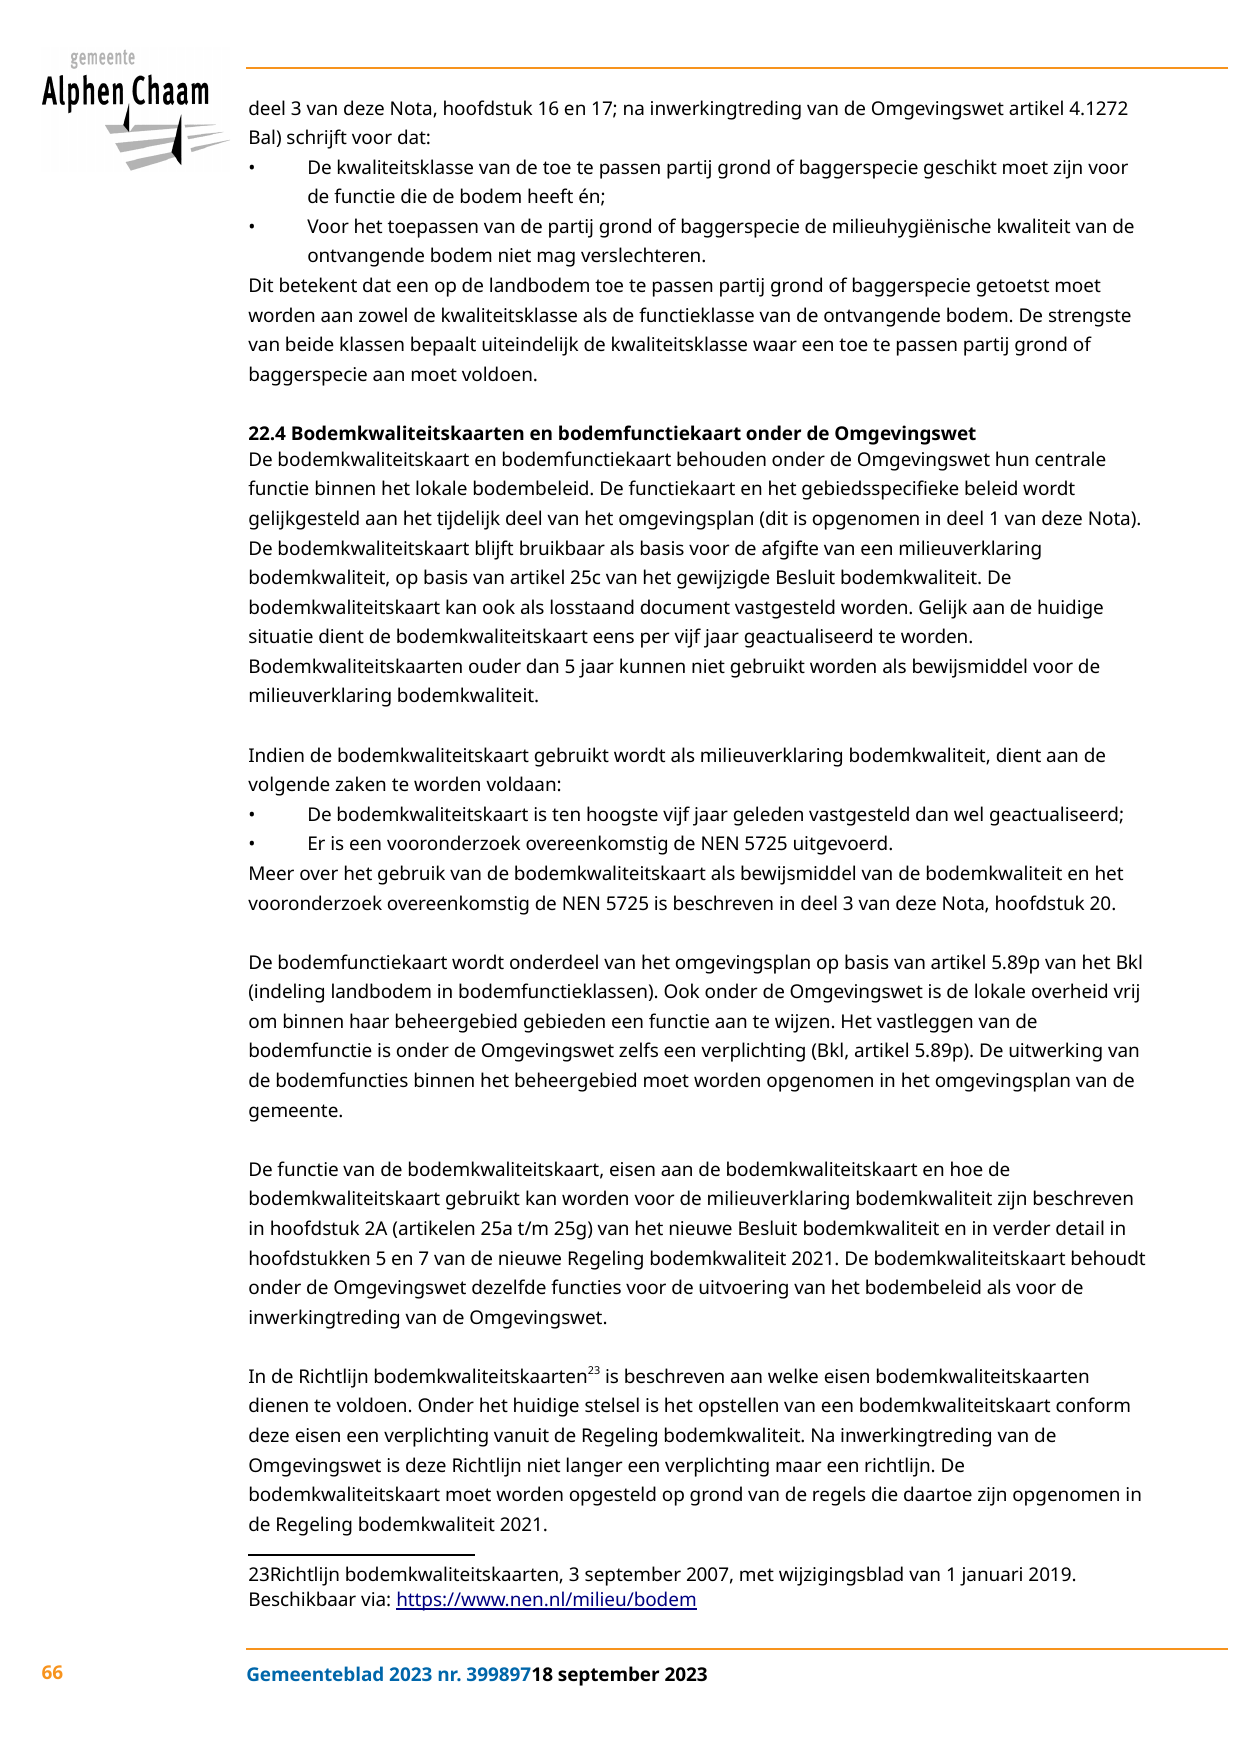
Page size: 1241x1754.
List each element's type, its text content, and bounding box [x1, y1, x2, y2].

list Voor het toepassen van de partij grond of baggerspecie de milieuhygiënische kwaliteit van de ontvangende bodem niet mag verslechteren. [248, 213, 1152, 268]
text De functie van de bodemkwaliteitskaart, eisen aan de bodemkwaliteitskaart en hoe de bodemkwaliteitskaart gebruikt kan worden voor de milieuverklaring bodemkwaliteit zijn beschreven in hoofdstuk 2A (artikelen 25a t/m 25g) van het nieuwe Besluit bodemkwaliteit en in verder detail in hoofdstukken 5 en 7 van de nieuwe Regeling bodemkwaliteit 2021. De bodemkwaliteitskaart behoudt onder de Omgevingswet dezelfde functies voor de uitvoering van het bodembeleid als voor de inwerkingtreding van de Omgevingswet. [248, 1156, 1152, 1329]
text 22.4 Bodemkwaliteitskaarten en bodemfunctiekaart onder de Omgevingswet [248, 420, 1152, 446]
text Meer over het gebruik van de bodemkwaliteitskaart als bewijsmiddel van de bodemkwaliteit en het vooronderzoek overeenkomstig de NEN 5725 is beschreven in deel 3 van deze Nota, hoofdstuk 20. [248, 860, 1152, 915]
text Indien de bodemkwaliteitskaart gebruikt wordt als milieuverklaring bodemkwaliteit, dient aan de volgende zaken te worden voldaan: [248, 742, 1152, 797]
list De bodemkwaliteitskaart is ten hoogste vijf jaar geleden vastgesteld dan wel geactualiseerd; [248, 801, 1152, 827]
list Er is een vooronderzoek overeenkomstig de NEN 5725 uitgevoerd. [248, 831, 1152, 856]
text De bodemkwaliteitskaart en bodemfunctiekaart behouden onder de Omgevingswet hun centrale functie binnen het lokale bodembeleid. De functiekaart en het gebiedsspecifieke beleid wordt gelijkgesteld aan het tijdelijk deel van het omgevingsplan (dit is opgenomen in deel 1 van deze Nota). De bodemkwaliteitskaart blijft bruikbaar als basis voor de afgifte van een milieuverklaring bodemkwaliteit, op basis van artikel 25c van het gewijzigde Besluit bodemkwaliteit. De bodemkwaliteitskaart kan ook als losstaand document vastgesteld worden. Gelijk aan de huidige situatie dient de bodemkwaliteitskaart eens per vijf jaar geactualiseerd te worden. Bodemkwaliteitskaarten ouder dan 5 jaar kunnen niet gebruikt worden als bewijsmiddel voor de milieuverklaring bodemkwaliteit. [248, 446, 1152, 708]
text Dit betekent dat een op de landbodem toe te passen partij grond of baggerspecie getoetst moet worden aan zowel de kwaliteitsklasse als de functieklasse van de ontvangende bodem. De strengste van beide klassen bepaalt uiteindelijk de kwaliteitsklasse waar een toe te passen partij grond of baggerspecie aan moet voldoen. [248, 272, 1152, 387]
picture [41, 47, 231, 172]
text De bodemfunctiekaart wordt onderdeel van het omgevingsplan op basis van artikel 5.89p van het Bkl (indeling landbodem in bodemfunctieklassen). Ook onder de Omgevingswet is de lokale overheid vrij om binnen haar beheergebied gebieden een functie aan te wijzen. Het vastleggen van de bodemfunctie is onder de Omgevingswet zelfs een verplichting (Bkl, artikel 5.89p). De uitwerking van de bodemfuncties binnen het beheergebied moet worden opgenomen in het omgevingsplan van de gemeente. [248, 949, 1152, 1122]
text deel 3 van deze Nota, hoofdstuk 16 en 17; na inwerkingtreding van de Omgevingswet artikel 4.1272 Bal) schrijft voor dat: [248, 95, 1152, 150]
text In de Richtlijn bodemkwaliteitskaarten is beschreven aan welke eisen bodemkwaliteitskaarten dienen te voldoen. Onder het huidige stelsel is het opstellen van een bodemkwaliteitskaart conform deze eisen een verplichting vanuit de Regeling bodemkwaliteit. Na inwerkingtreding van de Omgevingswet is deze Richtlijn niet langer een verplichting maar een richtlijn. De bodemkwaliteitskaart moet worden opgesteld op grond van de regels die daartoe zijn opgenomen in de Regeling bodemkwaliteit 2021. [248, 1363, 1152, 1537]
list De kwaliteitsklasse van de toe te passen partij grond of baggerspecie geschikt moet zijn voor de functie die de bodem heeft én; [248, 154, 1152, 209]
text Richtlijn bodemkwaliteitskaarten, 3 september 2007, met wijzigingsblad van 1 januari 2019. Beschikbaar via: https://www.nen.nl/milieu/bodem [248, 1561, 1152, 1612]
